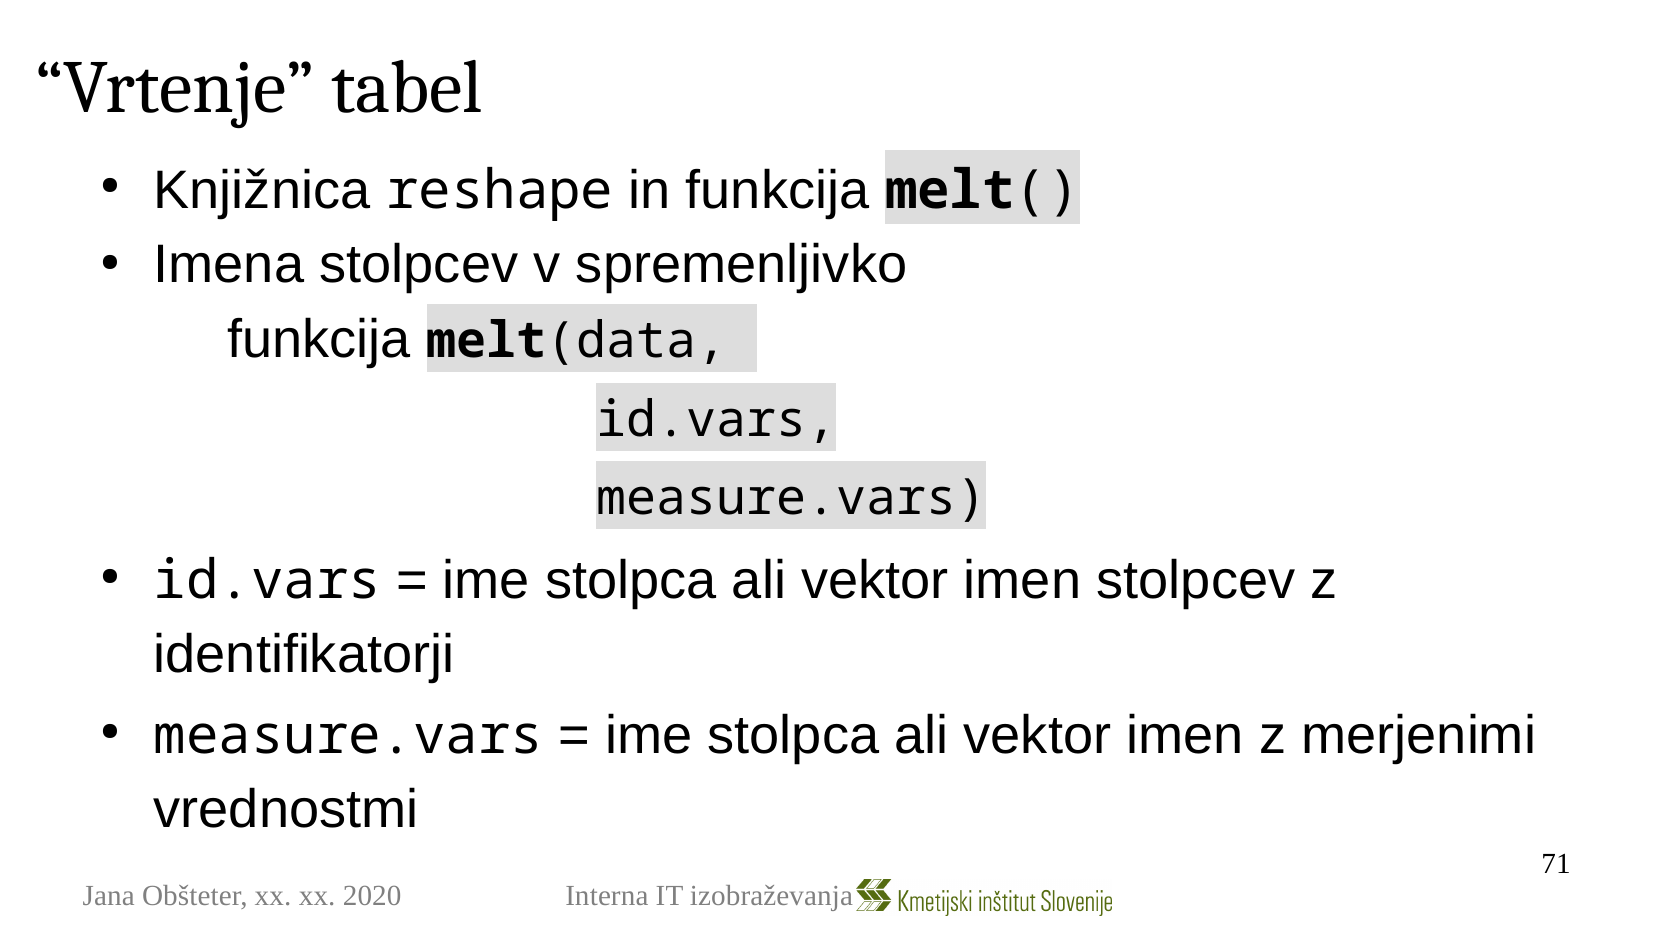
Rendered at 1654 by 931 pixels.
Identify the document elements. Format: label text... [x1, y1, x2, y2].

picture [856, 879, 1112, 916]
list Knjižnica reshape in funkcija melt() Imena stolpcev v spremenljivko funkcija melt(data, id.vars, measure.vars) id.vars = ime stolpca ali vektor imen stolpcev z identifikatorji measure.vars = ime stolpca ali vektor imen z merjenimi vrednostmi [82, 139, 1642, 869]
title “Vrtenje” tabel [35, 21, 1524, 154]
